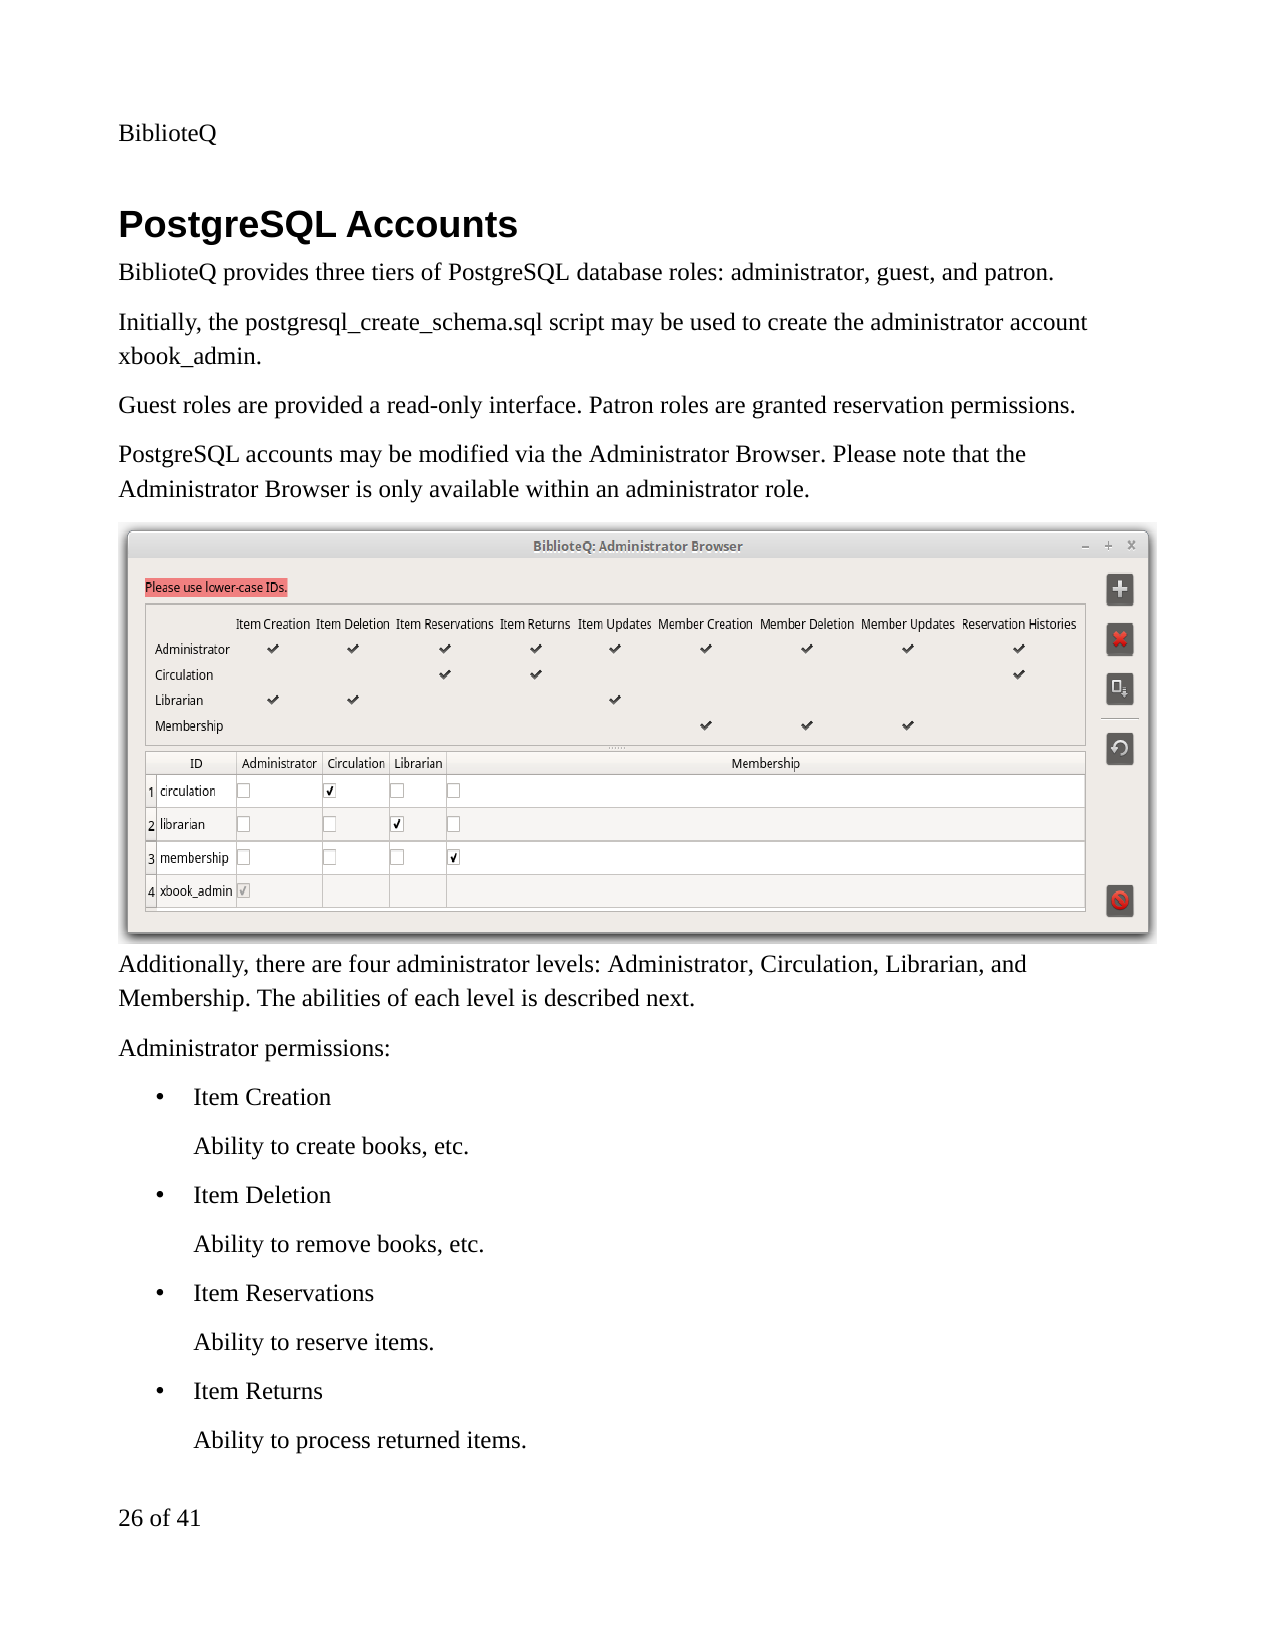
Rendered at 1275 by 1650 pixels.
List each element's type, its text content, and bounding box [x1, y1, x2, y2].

text BiblioteQ provides three tiers of PostgreSQL database roles: administrator, guest, and patron. [118, 257, 1157, 286]
list Ability to process returned items. [156, 1425, 1157, 1454]
text Administrator permissions: [118, 1033, 1157, 1061]
list Ability to remove books, etc. [156, 1229, 1157, 1258]
list Item Creation [156, 1082, 1157, 1110]
list Item Returns [156, 1376, 1157, 1405]
text Additionally, there are four administrator levels: Administrator, Circulation, Librarian, and Membership. The abilities of each level is described next. [118, 944, 1157, 1012]
list Ability to create books, etc. [156, 1131, 1157, 1159]
list Item Deletion [156, 1180, 1157, 1208]
picture [118, 522, 1157, 944]
list Ability to reserve items. [156, 1327, 1157, 1356]
text PostgreSQL accounts may be modified via the Administrator Browser. Please note that the Administrator Browser is only available within an administrator role. [118, 439, 1157, 502]
list Item Reservations [156, 1278, 1157, 1307]
subtitle PostgreSQL Accounts [118, 201, 1157, 245]
text Initially, the postgresql_create_schema.sql script may be used to create the administrator account xbook_admin. [118, 307, 1157, 370]
text Guest roles are provided a read-only interface. Patron roles are granted reservation permissions. [118, 390, 1157, 419]
